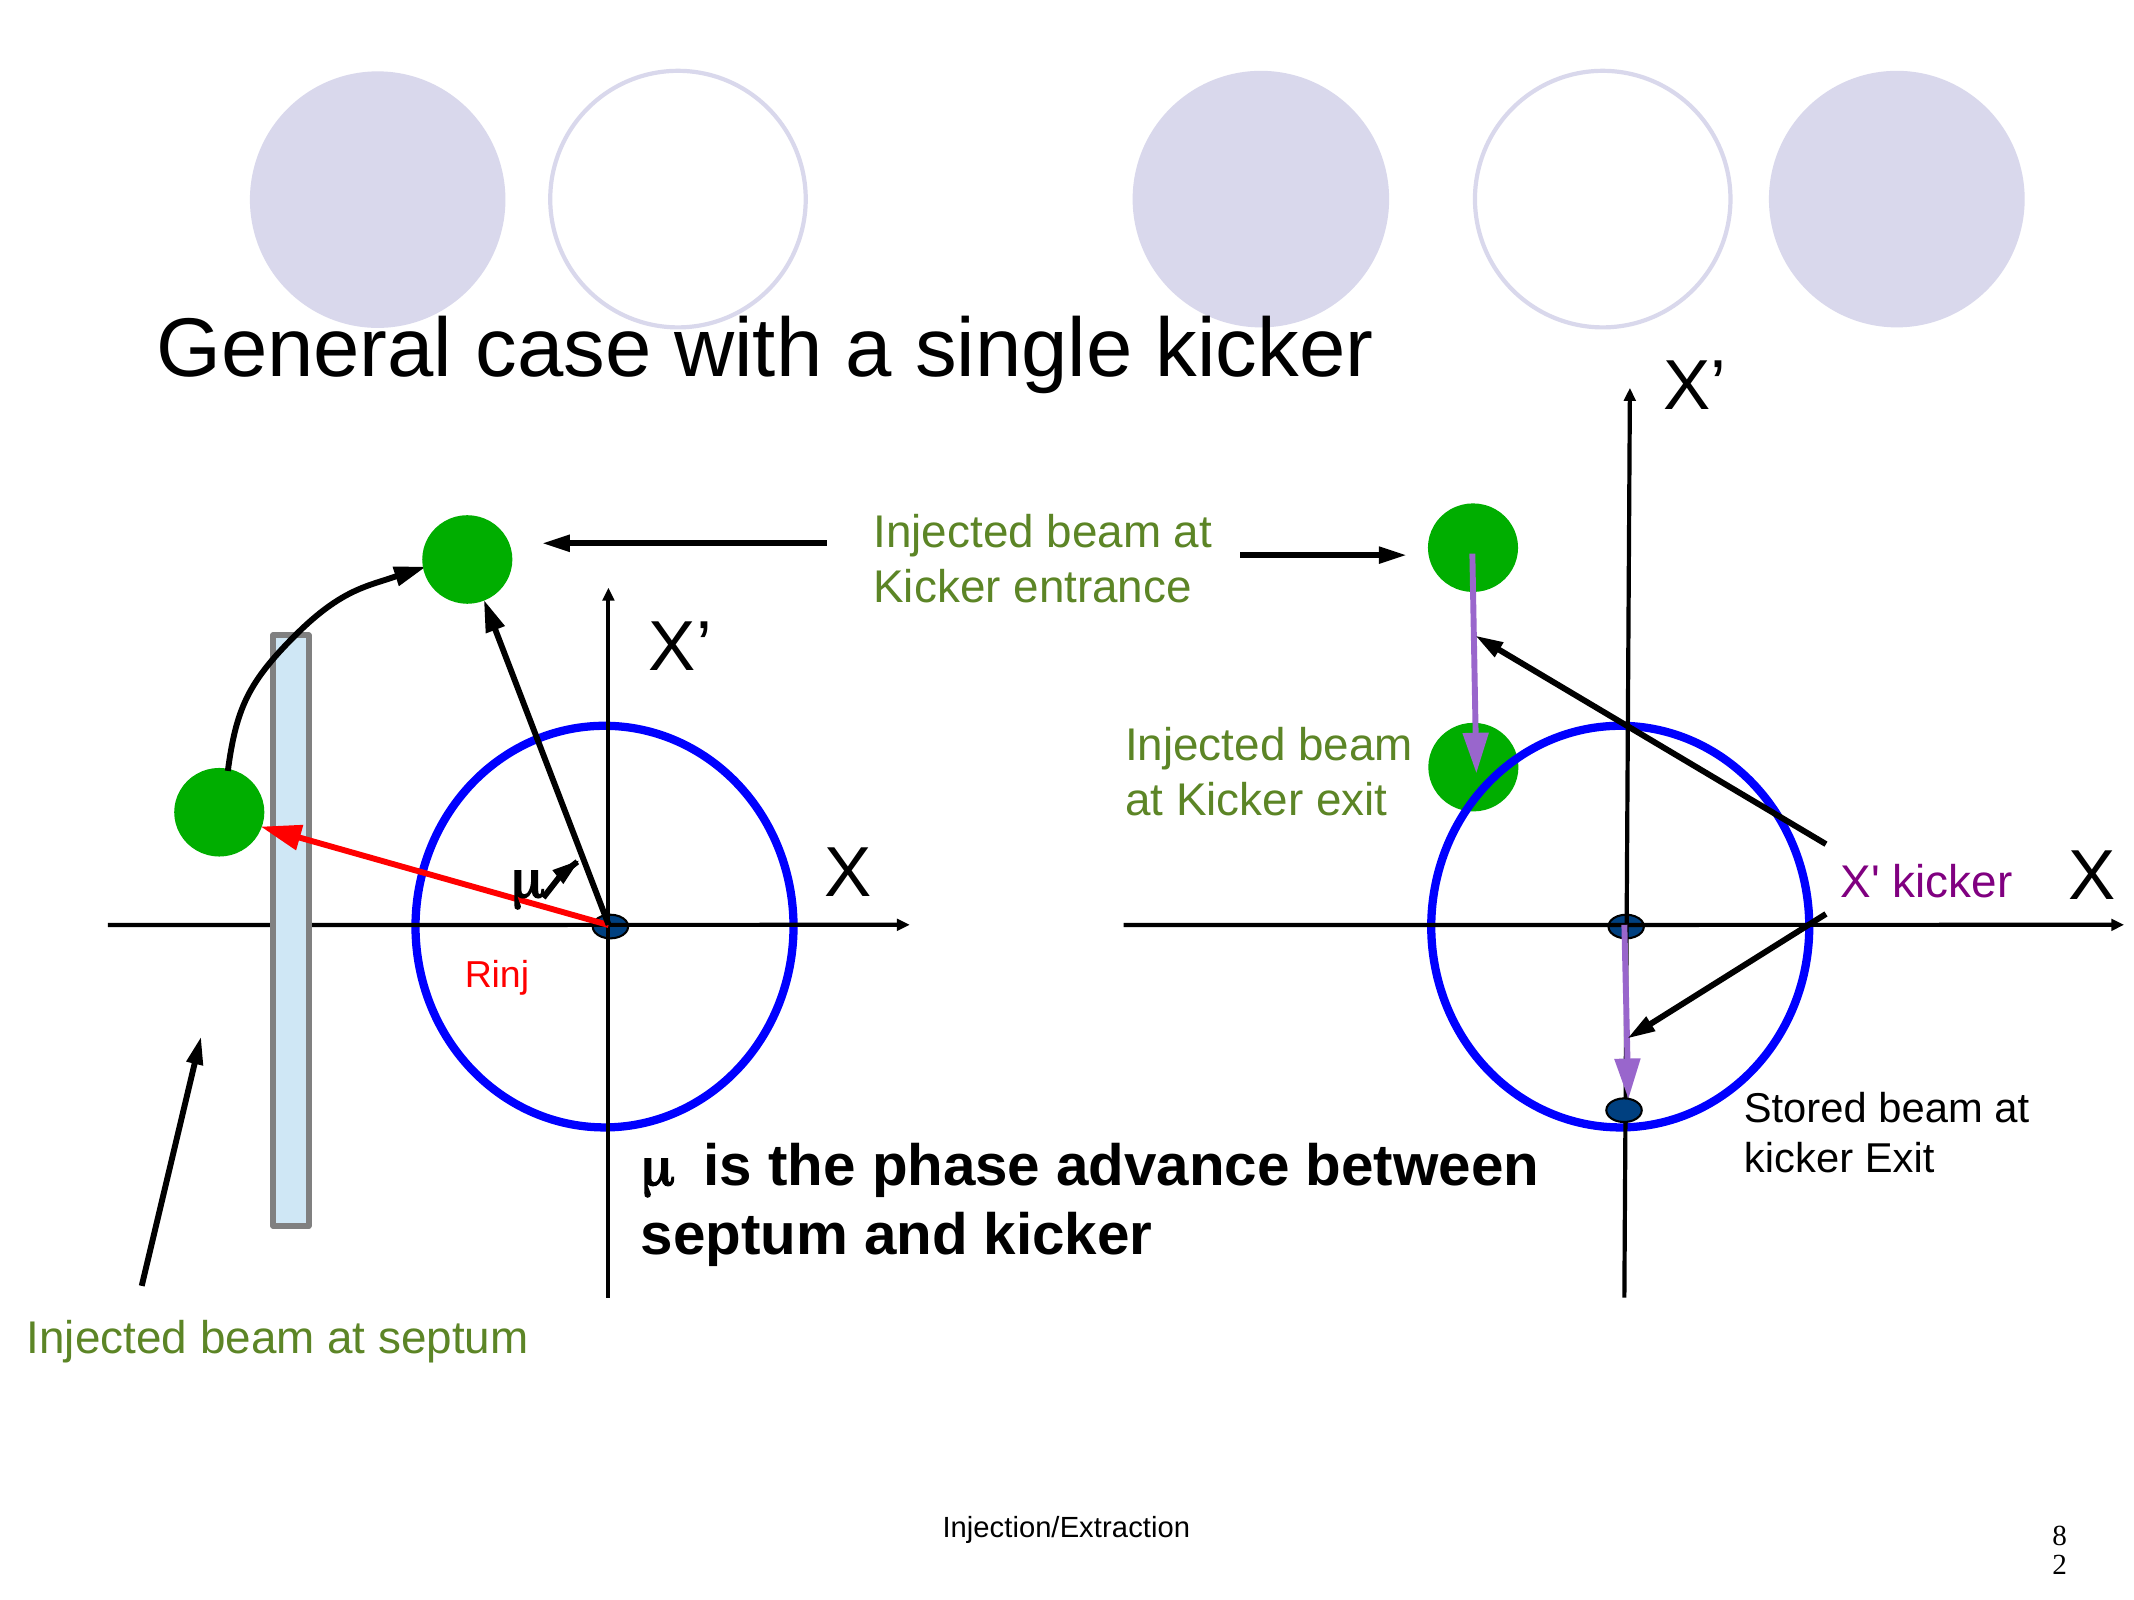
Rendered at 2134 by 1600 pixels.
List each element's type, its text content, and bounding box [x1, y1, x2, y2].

text_box Stored beam at kicker Exit [1729, 1073, 2103, 1189]
text_box [1629, 928, 1644, 939]
text_box [1608, 928, 1621, 938]
text_box m [496, 831, 562, 917]
text_box [610, 927, 629, 939]
text_box m is the phase advance between septum and kicker [625, 1119, 1595, 1275]
text_box Injected beam at Kicker exit [1110, 707, 1441, 867]
text_box [273, 635, 309, 836]
text_box [425, 518, 510, 601]
text_box X [814, 825, 882, 911]
text_box X [2059, 828, 2126, 914]
text_box X' kicker [1825, 844, 2028, 914]
text_box X’ [639, 599, 722, 685]
text_box [1629, 914, 1643, 922]
text_box Injected beam at Kicker entrance [858, 494, 1241, 620]
text_box [1430, 506, 1516, 589]
text_box [610, 914, 627, 922]
text_box [592, 927, 606, 939]
text_box [1441, 725, 1514, 807]
text_box [1606, 1098, 1642, 1123]
text_box Rinj [450, 942, 567, 1003]
text_box [273, 635, 290, 653]
text_box X’ [1654, 338, 1737, 424]
text_box [1609, 914, 1624, 922]
text_box [273, 836, 309, 1226]
text_box [1473, 767, 1516, 809]
text_box Injected beam at septum [11, 1300, 544, 1371]
text_box General case with a single kicker [141, 285, 1390, 401]
text_box [177, 770, 262, 854]
